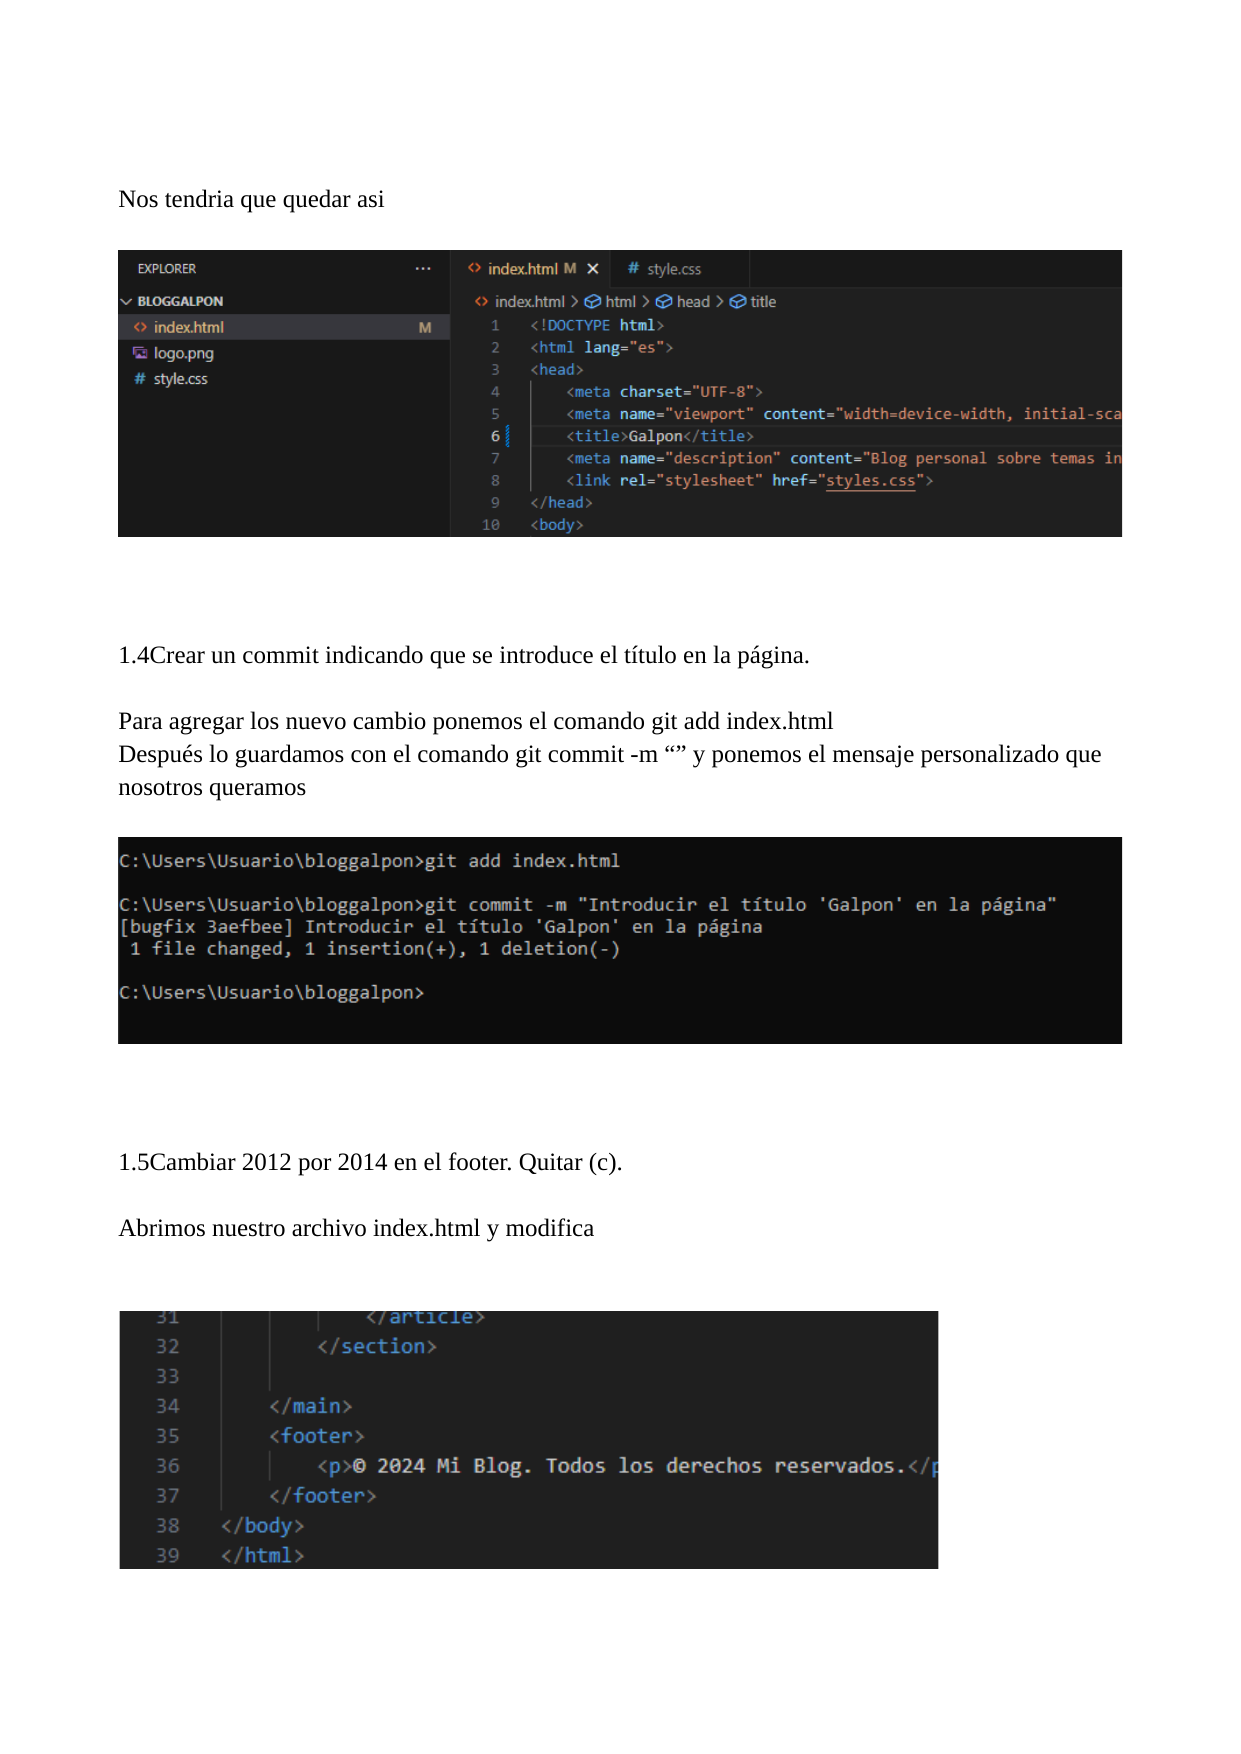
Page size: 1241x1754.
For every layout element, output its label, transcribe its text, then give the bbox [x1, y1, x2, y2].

text 1.5Cambiar 2012 por 2014 en el footer. Quitar (c). [118, 1147, 1122, 1176]
text Después lo guardamos con el comando git commit -m “” y ponemos el mensaje personalizado que nosotros queramos [118, 739, 1122, 801]
picture [118, 837, 1123, 1044]
picture [119, 1311, 939, 1569]
text Abrimos nuestro archivo index.html y modifica [118, 1213, 1122, 1242]
text Para agregar los nuevo cambio ponemos el comando git add index.html [118, 706, 1122, 734]
text Nos tendria que quedar asi [118, 184, 1122, 213]
text 1.4Crear un commit indicando que se introduce el título en la página. [118, 640, 1122, 668]
picture [118, 250, 1123, 537]
